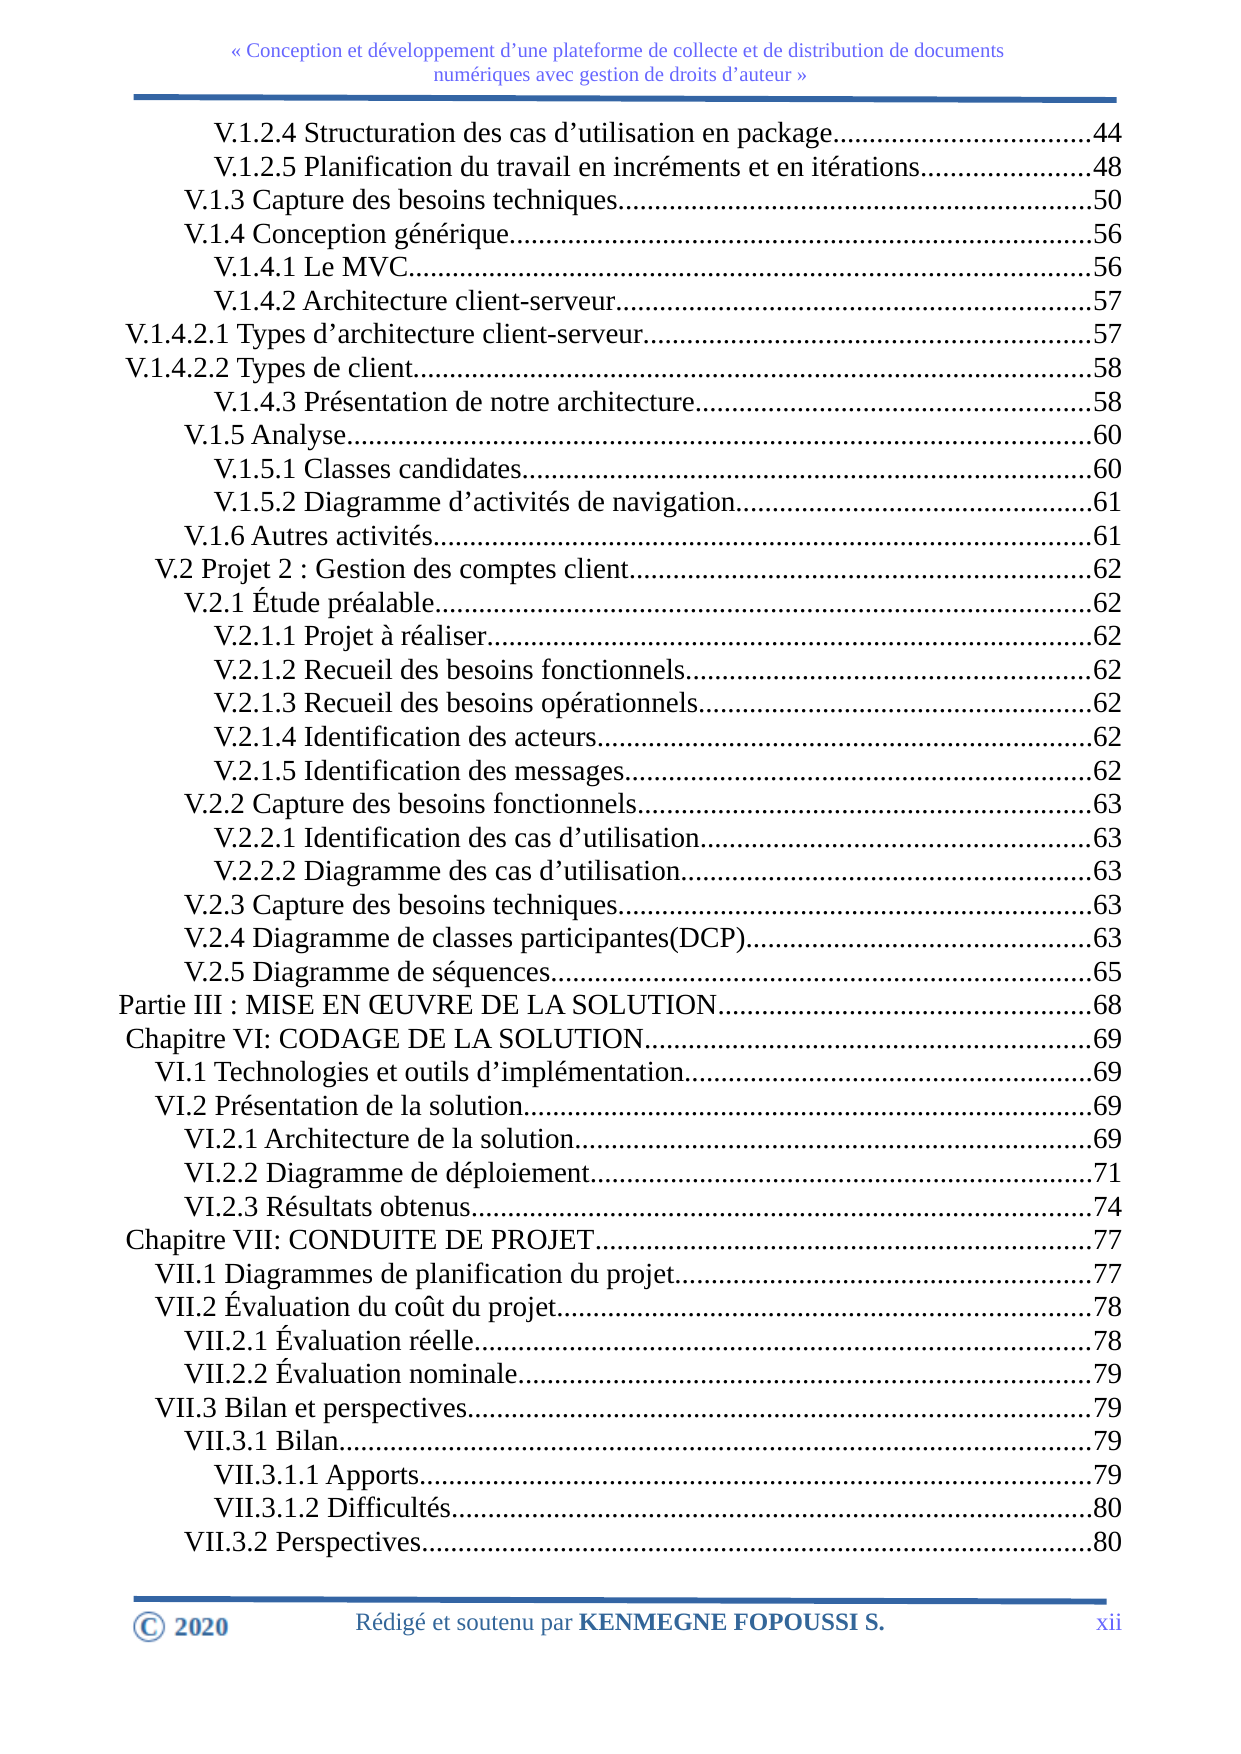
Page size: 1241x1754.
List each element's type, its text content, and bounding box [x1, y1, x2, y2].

text V.2.1.4 Identification des acteurs 62 [207, 719, 1122, 753]
text VI.1 Technologies et outils d’implémentation 69 [148, 1054, 1122, 1088]
text V.1.2.5 Planification du travail en incréments et en itérations 48 [207, 149, 1122, 182]
text V.1.4.2.2 Types de client 58 [118, 350, 1122, 384]
text VI.2.3 Résultats obtenus 74 [177, 1189, 1122, 1222]
text V.2.1.1 Projet à réaliser 62 [207, 618, 1122, 652]
text V.1.4 Conception générique 56 [177, 216, 1122, 249]
text V.1.5 Analyse 60 [177, 417, 1122, 451]
text VII.3.1.1 Apports 79 [207, 1457, 1122, 1491]
text V.2.1.5 Identification des messages 62 [207, 753, 1122, 786]
text VII.3 Bilan et perspectives 79 [148, 1390, 1122, 1423]
text V.1.4.1 Le MVC 56 [207, 249, 1122, 283]
text V.1.3 Capture des besoins techniques 50 [177, 182, 1122, 216]
text V.2.5 Diagramme de séquences 65 [177, 954, 1122, 987]
text V.1.4.2.1 Types d’architecture client-serveur 57 [118, 317, 1122, 350]
text VII.2.1 Évaluation réelle 78 [177, 1323, 1122, 1356]
text VII.1 Diagrammes de planification du projet 77 [148, 1256, 1122, 1289]
text V.2.1.3 Recueil des besoins opérationnels 62 [207, 686, 1122, 719]
text VI.2 Présentation de la solution 69 [148, 1088, 1122, 1122]
text V.1.2.4 Structuration des cas d’utilisation en package 44 [207, 115, 1122, 149]
text V.2.2.2 Diagramme des cas d’utilisation 63 [207, 853, 1122, 887]
text V.1.4.3 Présentation de notre architecture 58 [207, 384, 1122, 417]
text V.2.2.1 Identification des cas d’utilisation 63 [207, 820, 1122, 853]
text Chapitre VII: CONDUITE DE PROJET 77 [118, 1222, 1122, 1256]
text V.2.1 Étude préalable 62 [177, 585, 1122, 618]
text VII.2.2 Évaluation nominale 79 [177, 1356, 1122, 1390]
text VI.2.2 Diagramme de déploiement 71 [177, 1155, 1122, 1189]
text Chapitre VI: CODAGE DE LA SOLUTION 69 [118, 1021, 1122, 1054]
text V.2.3 Capture des besoins techniques 63 [177, 887, 1122, 920]
text Partie III : MISE EN ŒUVRE DE LA SOLUTION 68 [118, 987, 1122, 1021]
text V.2 Projet 2 : Gestion des comptes client 62 [148, 551, 1122, 585]
text V.1.5.1 Classes candidates 60 [207, 451, 1122, 484]
text V.2.2 Capture des besoins fonctionnels 63 [177, 786, 1122, 820]
picture [126, 1604, 231, 1647]
text VII.3.1.2 Difficultés 80 [207, 1491, 1122, 1524]
text V.1.6 Autres activités 61 [177, 518, 1122, 551]
text VII.3.2 Perspectives 80 [177, 1524, 1122, 1558]
text VI.2.1 Architecture de la solution 69 [177, 1122, 1122, 1155]
text V.1.5.2 Diagramme d’activités de navigation 61 [207, 484, 1122, 518]
text VII.3.1 Bilan 79 [177, 1423, 1122, 1457]
text V.2.1.2 Recueil des besoins fonctionnels 62 [207, 652, 1122, 686]
text V.2.4 Diagramme de classes participantes(DCP) 63 [177, 920, 1122, 954]
text V.1.4.2 Architecture client-serveur 57 [207, 283, 1122, 317]
text VII.2 Évaluation du coût du projet 78 [148, 1289, 1122, 1323]
